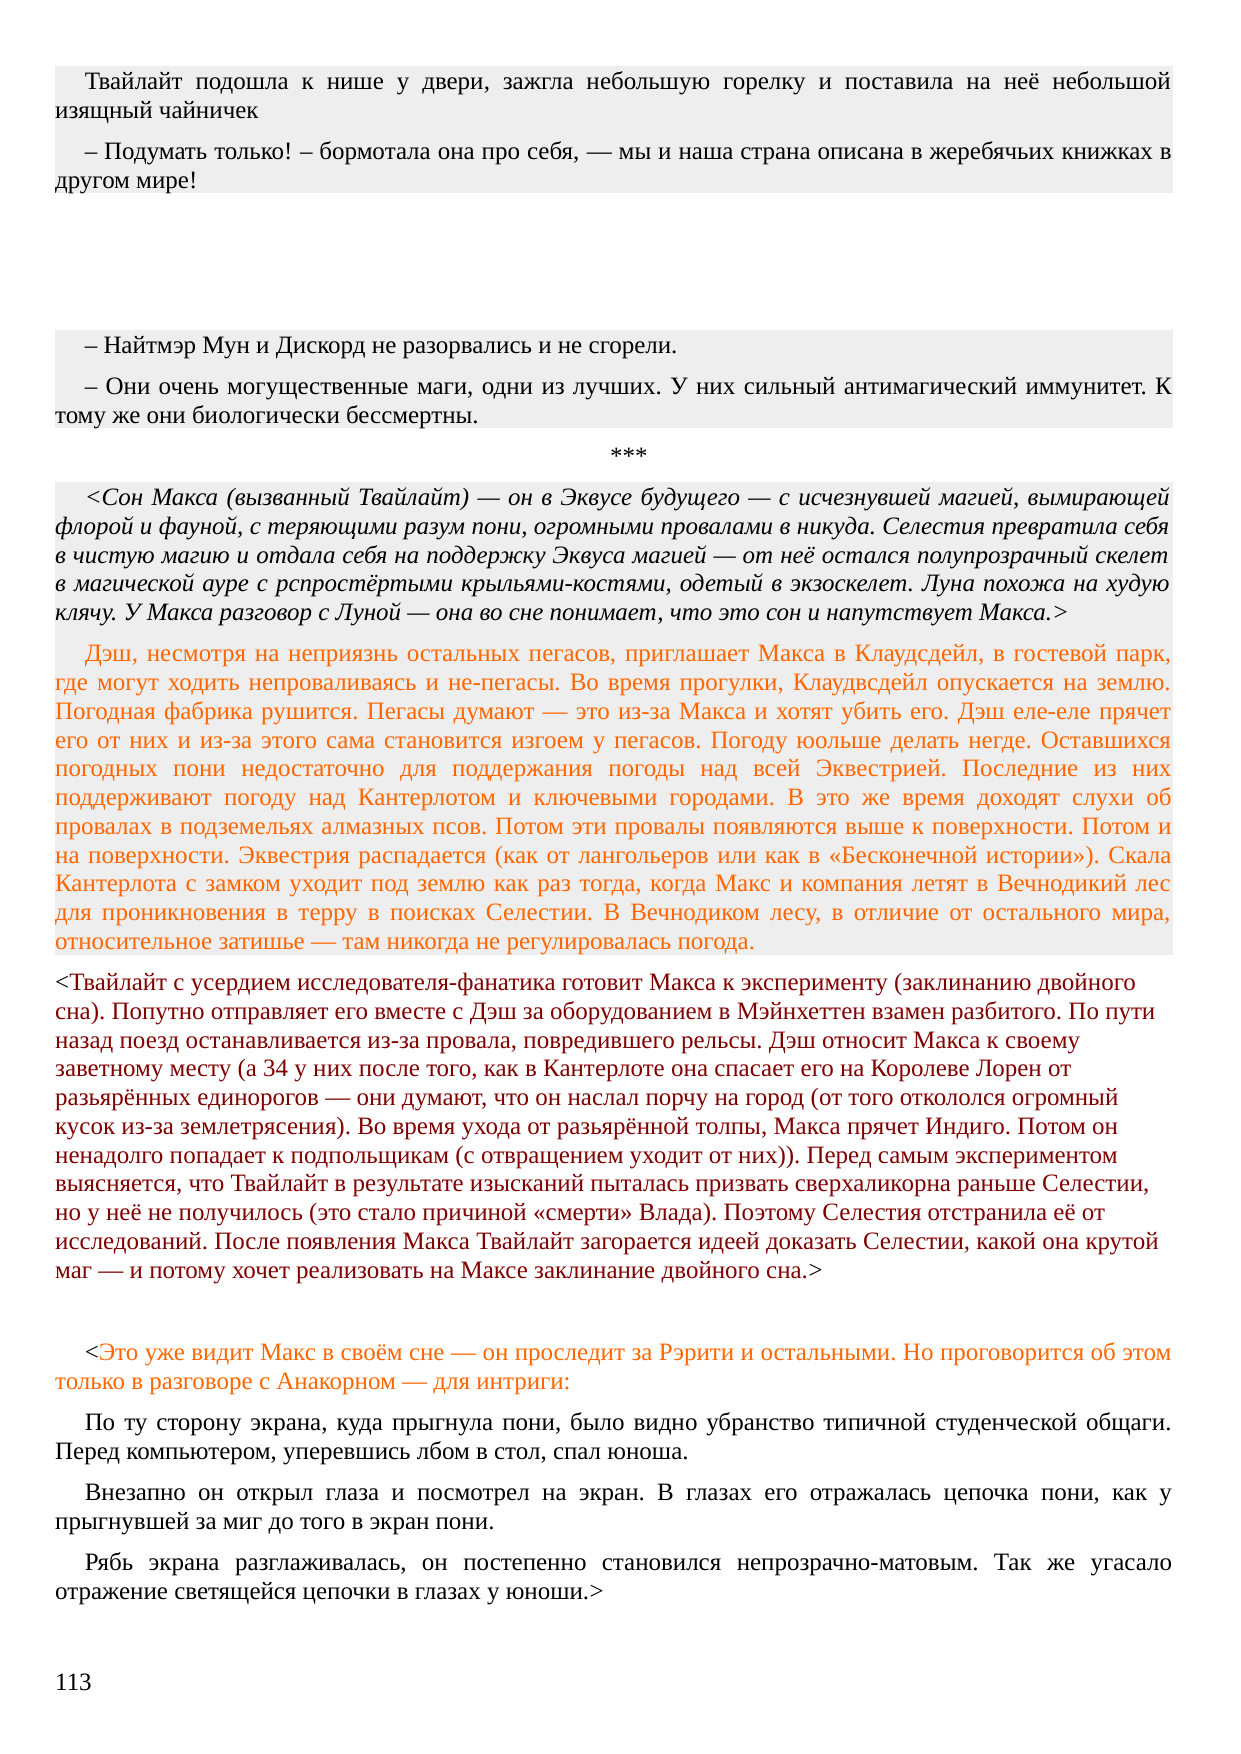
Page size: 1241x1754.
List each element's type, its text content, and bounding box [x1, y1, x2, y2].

text <Это уже видит Макс в своём сне — он проследит за Рэрити и остальными. Но проговорится об этом только в разговоре с Анакорном — для интриги: [55, 1337, 1173, 1395]
text Внезапно он открыл глаза и посмотрел на экран. В глазах его отражалась цепочка пони, как у прыгнувшей за миг до того в экран пони. [55, 1477, 1173, 1535]
text Дэш, несмотря на неприязнь остальных пегасов, приглашает Макса в Клаудсдейл, в гостевой парк, где могут ходить непроваливаясь и не-пегасы. Во время прогулки, Клаудвсдейл опускается на землю. Погодная фабрика рушится. Пегасы думают — это из-за Макса и хотят убить его. Дэш еле-еле прячет его от них и из-за этого сама становится изгоем у пегасов. Погоду юольше делать негде. Оставшихся погодных пони недостаточно для поддержания погоды над всей Эквестрией. Последние из них поддерживают погоду над Кантерлотом и ключевыми городами. В это же время доходят слухи об провалах в подземельях алмазных псов. Потом эти провалы появляются выше к поверхности. Потом и на поверхности. Эквестрия распадается (как от лангольеров или как в «Бесконечной истории»). Скала Кантерлота с замком уходит под землю как раз тогда, когда Макс и компания летят в Вечнодикий лес для проникновения в терру в поисках Селестии. В Вечнодиком лесу, в отличие от остального мира, относительное затишье — там никогда не регулировалась погода. [55, 638, 1173, 955]
text Твайлайт подошла к нише у двери, зажгла небольшую горелку и поставила на неё небольшой изящный чайничек [55, 66, 1173, 123]
text <Сон Макса (вызванный Твайлайт) — он в Эквусе будущего — с исчезнувшей магией, вымирающей флорой и фауной, с теряющими разум пони, огромными провалами в никуда. Селестия превратила себя в чистую магию и отдала себя на поддержку Эквуса магией — от неё остался полупрозрачный скелет в магической ауре с рспростёртыми крыльями-костями, одетый в экзоскелет. Луна похожа на худую клячу. У Макса разговор с Луной — она во сне понимает, что это сон и напутствует Макса.> [55, 482, 1173, 626]
text – Подумать только! – бормотала она про себя, — мы и наша страна описана в жеребячьих книжках в другом мире! [55, 136, 1173, 193]
text <Твайлайт с усердием исследователя-фанатика готовит Макса к эксперименту (заклинанию двойного сна). Попутно отправляет его вместе с Дэш за оборудованием в Мэйнхеттен взамен разбитого. По пути назад поезд останавливается из-за провала, повредившего рельсы. Дэш относит Макса к своему заветному месту (а 34 у них после того, как в Кантерлоте она спасает его на Королеве Лорен от разьярённых единорогов — они думают, что он наслал порчу на город (от того откололся огромный кусок из-за землетрясения). Во время ухода от разьярённой толпы, Макса прячет Индиго. Потом он ненадолго попадает к подпольщикам (с отвращением уходит от них)). Перед самым экспериментом выясняется, что Твайлайт в результате изысканий пыталась призвать сверхаликорна раньше Селестии, но у неё не получилось (это стало причиной «смерти» Влада). Поэтому Селестия отстранила её от исследований. После появления Макса Твайлайт загорается идеей доказать Селестии, какой она крутой маг — и потому хочет реализовать на Максе заклинание двойного сна.> [55, 967, 1173, 1283]
text По ту сторону экрана, куда прыгнула пони, было видно убранство типичной студенческой общаги. Перед компьютером, уперевшись лбом в стол, спал юноша. [55, 1407, 1173, 1465]
text – Они очень могущественные маги, одни из лучших. У них сильный антимагический иммунитет. К тому же они биологически бессмертны. [55, 371, 1173, 428]
text – Найтмэр Мун и Дискорд не разорвались и не сгорели. [55, 330, 1173, 358]
text Рябь экрана разглаживалась, он постепенно становился непрозрачно-матовым. Так же угасало отражение светящейся цепочки в глазах у юноши.> [55, 1547, 1173, 1605]
text *** [55, 441, 1173, 470]
